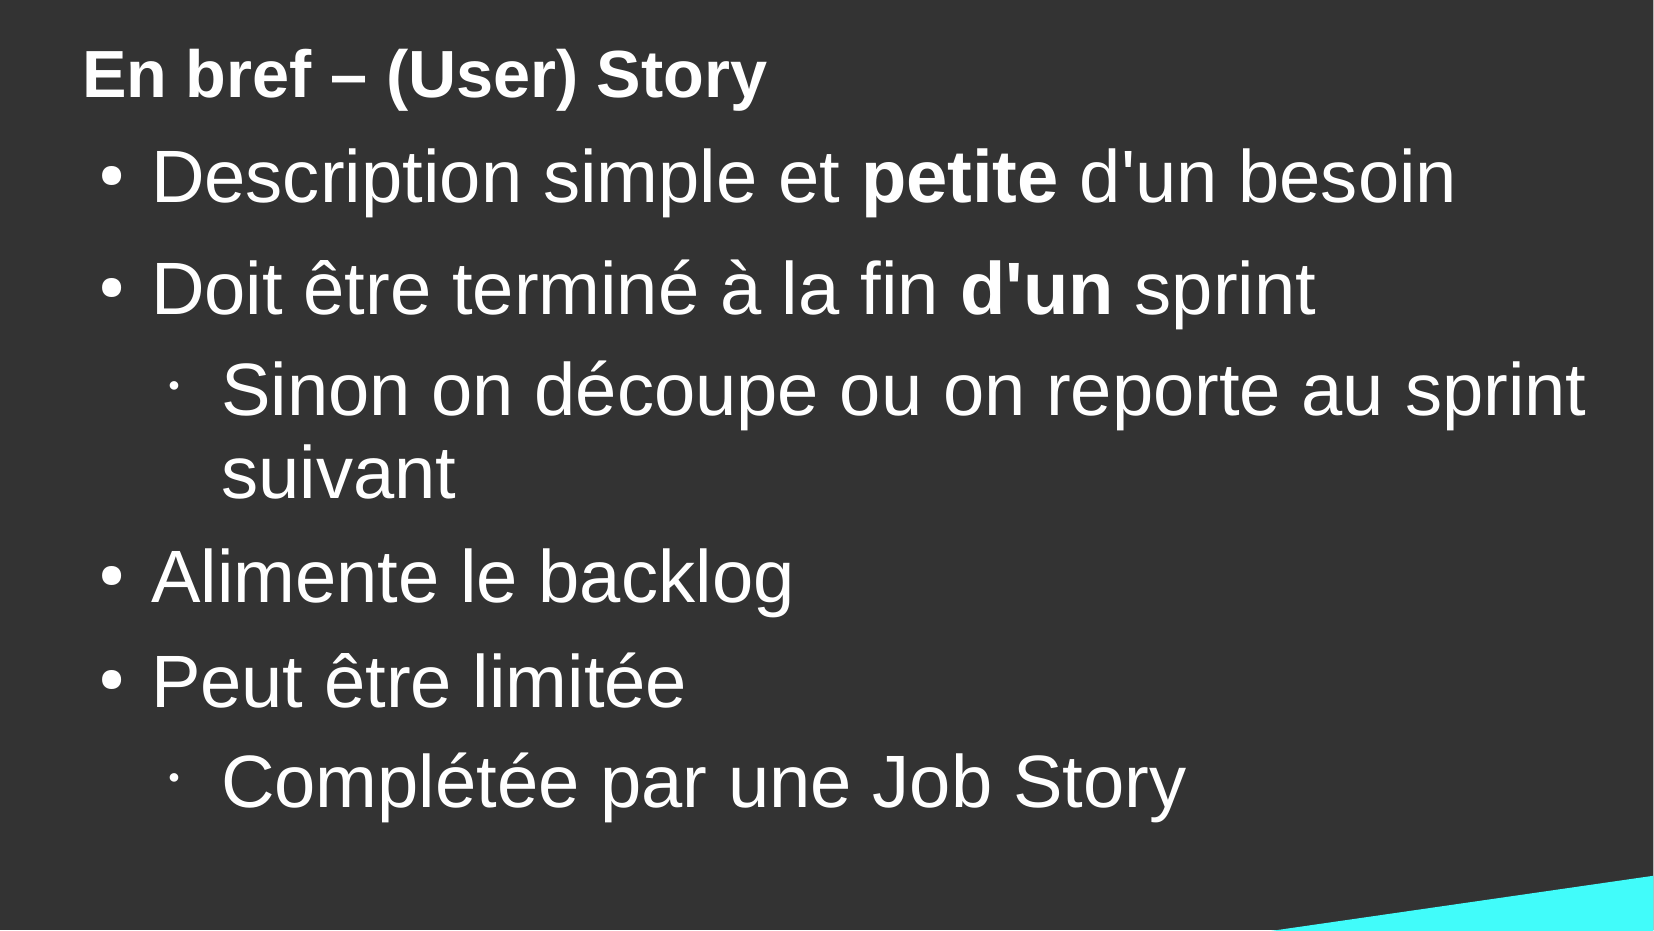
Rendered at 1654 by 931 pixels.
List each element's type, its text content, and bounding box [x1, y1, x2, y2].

title En bref – (User) Story [82, 37, 1571, 122]
list Description simple et petite d'un besoin Doit être terminé à la fin d'un sprint Sinon on découpe ou on reporte au sprint suivant Alimente le backlog Peut être limitée Complétée par une Job Story [80, 135, 1620, 827]
text_box [1270, 875, 1654, 931]
